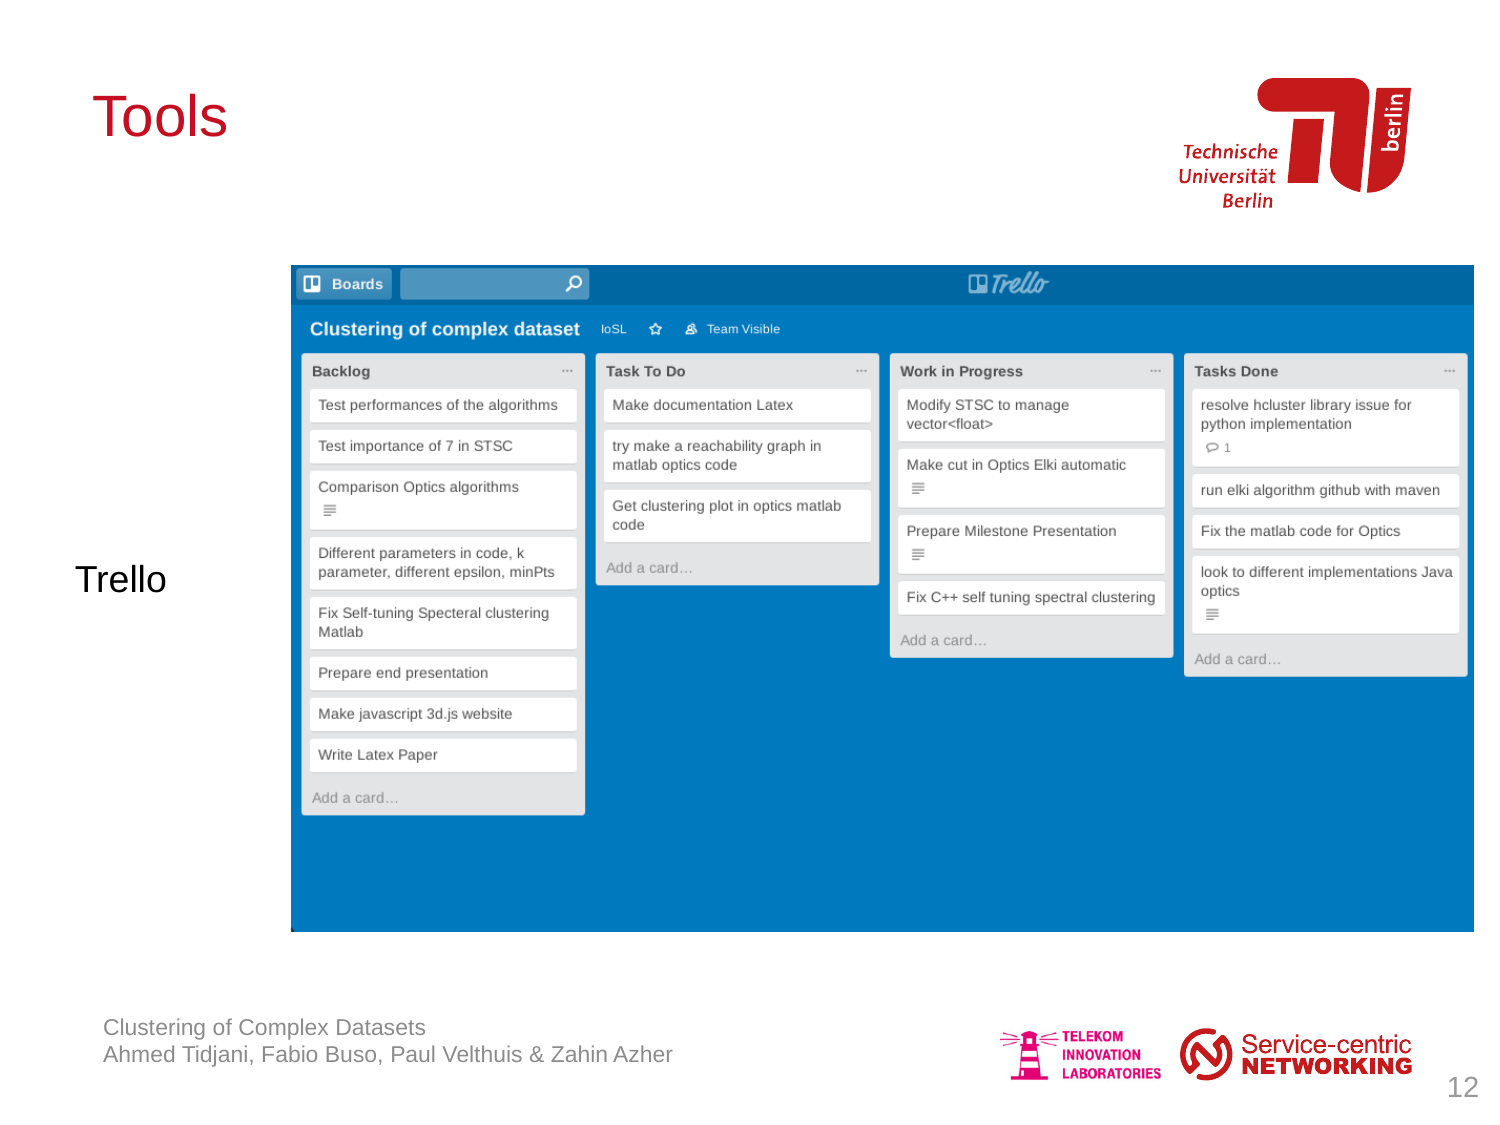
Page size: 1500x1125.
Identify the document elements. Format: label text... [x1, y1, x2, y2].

picture [291, 265, 1474, 932]
text_box Clustering of Complex Datasets Ahmed Tidjani, Fabio Buso, Paul Velthuis & Zahin Azher [88, 1032, 987, 1092]
text_box Tools [88, 78, 1152, 211]
picture [1000, 1028, 1161, 1082]
text_box Trello [59, 239, 780, 960]
